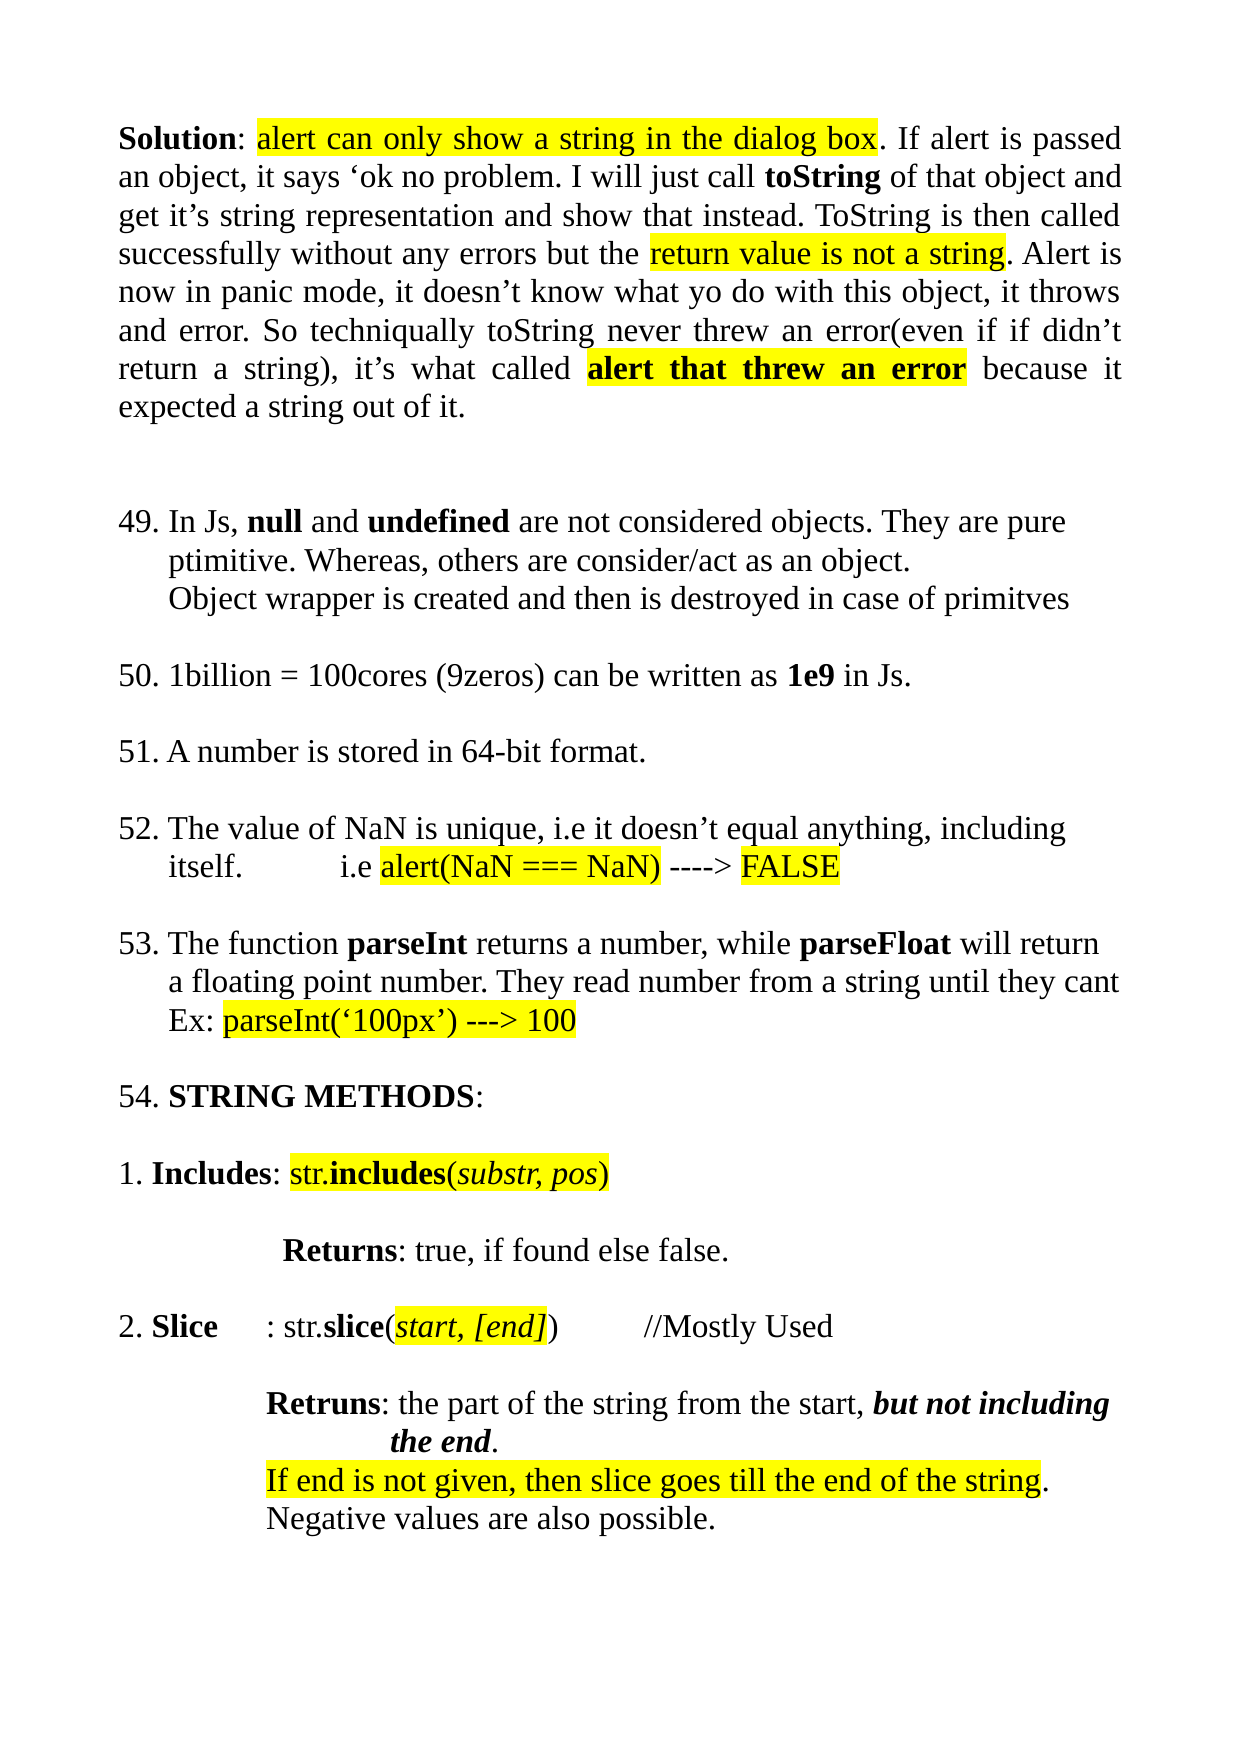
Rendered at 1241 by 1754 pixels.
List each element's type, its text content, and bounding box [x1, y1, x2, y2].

text ptimitive. Whereas, others are consider/act as an object. [118, 540, 1122, 578]
text 1. Includes: str.includes(substr, pos) [118, 1153, 1122, 1191]
text Object wrapper is created and then is destroyed in case of primitves [118, 578, 1122, 616]
text 53. The function parseInt returns a number, while parseFloat will return [118, 923, 1122, 961]
text 50. 1billion = 100cores (9zeros) can be written as 1e9 in Js. [118, 655, 1122, 693]
text If end is not given, then slice goes till the end of the string. [118, 1460, 1122, 1498]
text Retruns: the part of the string from the start, but not including [118, 1383, 1122, 1421]
text 52. The value of NaN is unique, i.e it doesn’t equal anything, including [118, 808, 1122, 846]
text Solution: alert can only show a string in the dialog box. If alert is passed an object, it says ‘ok no problem. I will just call toString of that object and get it’s string representation and show that instead. ToString is then called successfully without any errors but the return value is not a string. Alert is now in panic mode, it doesn’t know what yo do with this object, it throws and error. So techniqually toString never threw an error(even if if didn’t return a string), it’s what called alert that threw an error because it expected a string out of it. [118, 118, 1122, 425]
text Negative values are also possible. [118, 1498, 1122, 1536]
text Ex: parseInt(‘100px’) ---> 100 [118, 1000, 1122, 1038]
text the end. [118, 1421, 1122, 1460]
text 54. STRING METHODS: [118, 1076, 1122, 1115]
text 2. Slice : str.slice(start, [end]) //Mostly Used [118, 1306, 1122, 1345]
text Returns: true, if found else false. [118, 1230, 1122, 1268]
text 49. In Js, null and undefined are not considered objects. They are pure [118, 501, 1122, 540]
text 51. A number is stored in 64-bit format. [118, 731, 1122, 770]
text a floating point number. They read number from a string until they cant [118, 961, 1122, 1000]
text itself. i.e alert(NaN === NaN) ----> FALSE [118, 846, 1122, 885]
